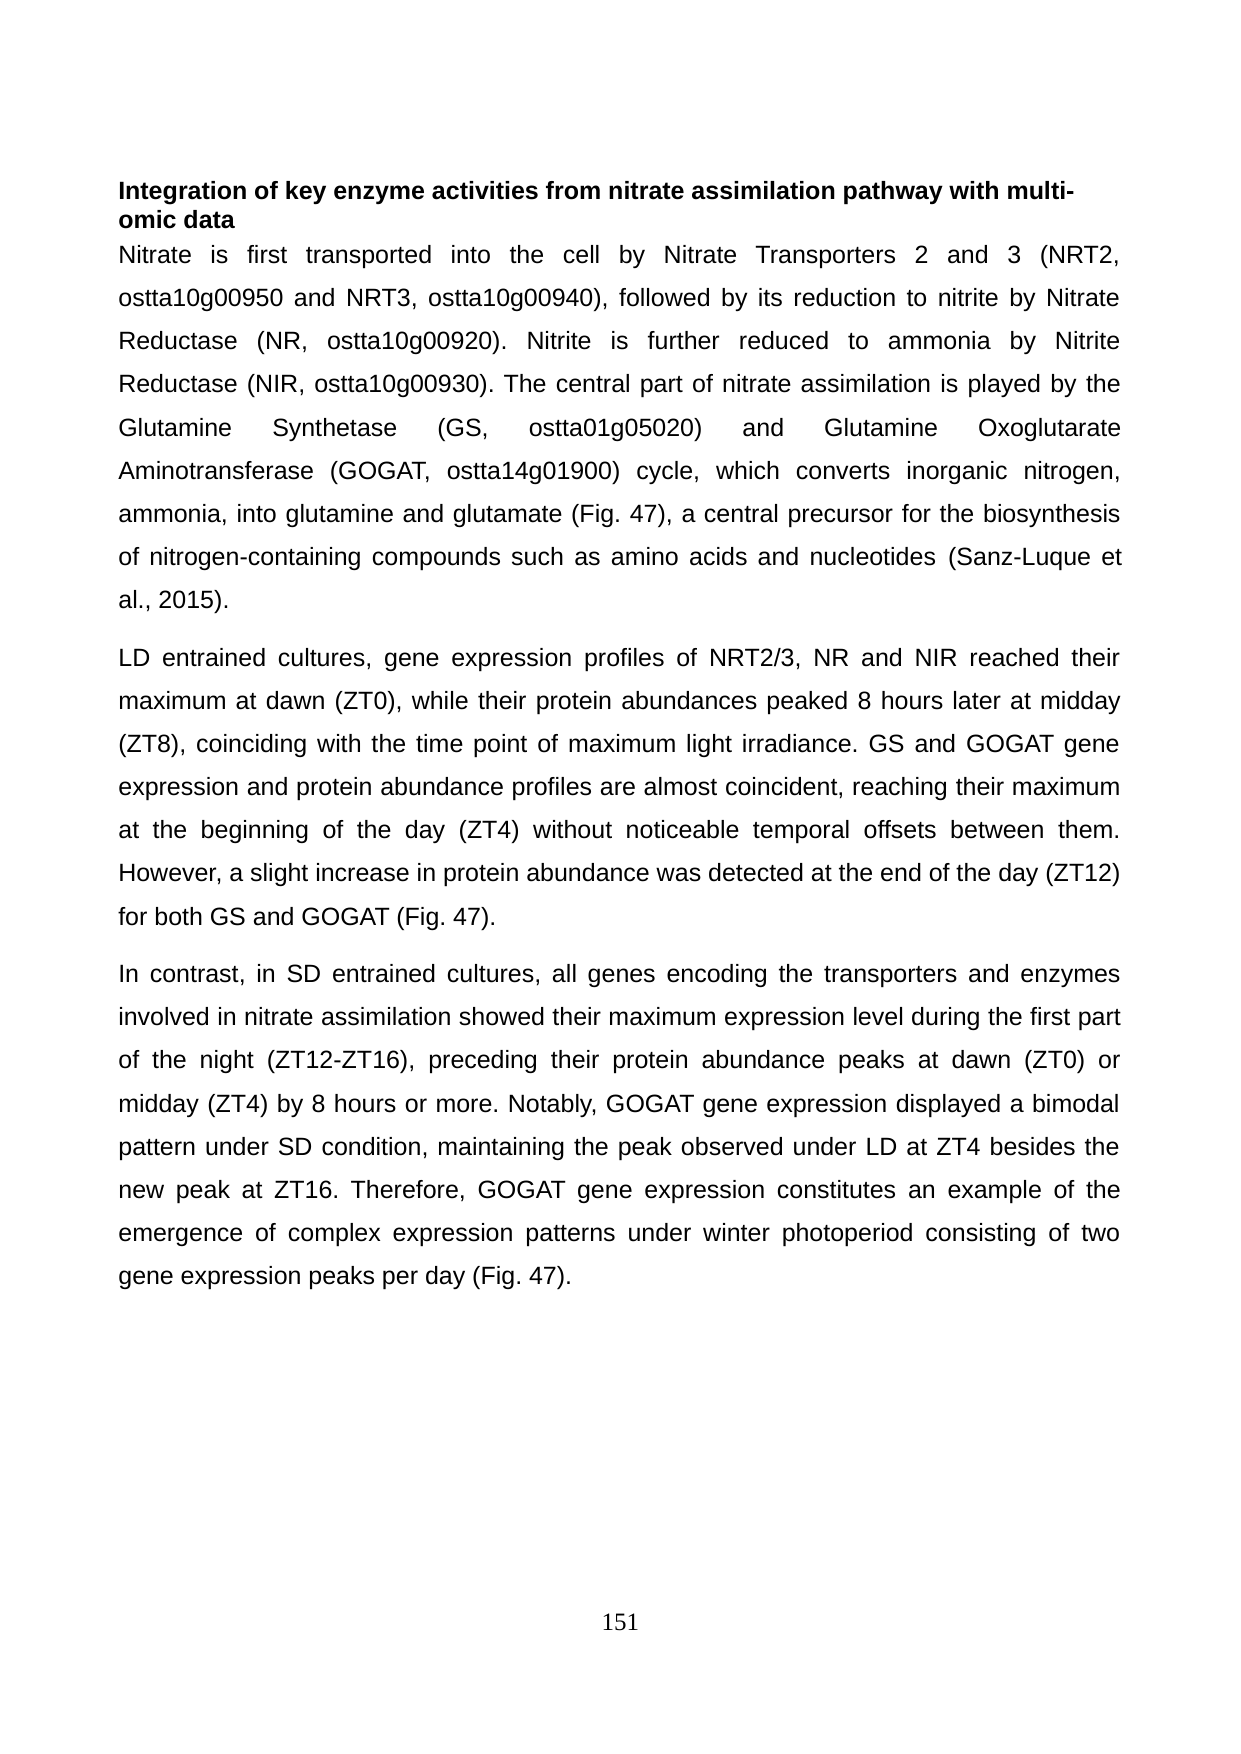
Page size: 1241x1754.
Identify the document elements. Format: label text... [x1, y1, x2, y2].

subtitle Integration of key enzyme activities from nitrate assimilation pathway with multi-omic data [118, 176, 1122, 234]
text In contrast, in SD entrained cultures, all genes encoding the transporters and enzymes involved in nitrate assimilation showed their maximum expression level during the first part of the night (ZT12-ZT16), preceding their protein abundance peaks at dawn (ZT0) or midday (ZT4) by 8 hours or more. Notably, GOGAT gene expression displayed a bimodal pattern under SD condition, maintaining the peak observed under LD at ZT4 besides the new peak at ZT16. Therefore, GOGAT gene expression constitutes an example of the emergence of complex expression patterns under winter photoperiod consisting of two gene expression peaks per day (Fig. 47). [118, 959, 1122, 1290]
text Nitrate is first transported into the cell by Nitrate Transporters 2 and 3 (NRT2, ostta10g00950 and NRT3, ostta10g00940), followed by its reduction to nitrite by Nitrate Reductase (NR, ostta10g00920). Nitrite is further reduced to ammonia by Nitrite Reductase (NIR, ostta10g00930). The central part of nitrate assimilation is played by the Glutamine Synthetase (GS, ostta01g05020) and Glutamine Oxoglutarate Aminotransferase (GOGAT, ostta14g01900) cycle, which converts inorganic nitrogen, ammonia, into glutamine and glutamate (Fig. 47), a central precursor for the biosynthesis of nitrogen-containing compounds such as amino acids and nucleotides (Sanz-Luque et al., 2015)⁠. [118, 240, 1122, 614]
text LD entrained cultures, gene expression profiles of NRT2/3, NR and NIR reached their maximum at dawn (ZT0), while their protein abundances peaked 8 hours later at midday (ZT8), coinciding with the time point of maximum light irradiance. GS and GOGAT gene expression and protein abundance profiles are almost coincident, reaching their maximum at the beginning of the day (ZT4) without noticeable temporal offsets between them. However, a slight increase in protein abundance was detected at the end of the day (ZT12) for both GS and GOGAT (Fig. 47). [118, 643, 1122, 930]
